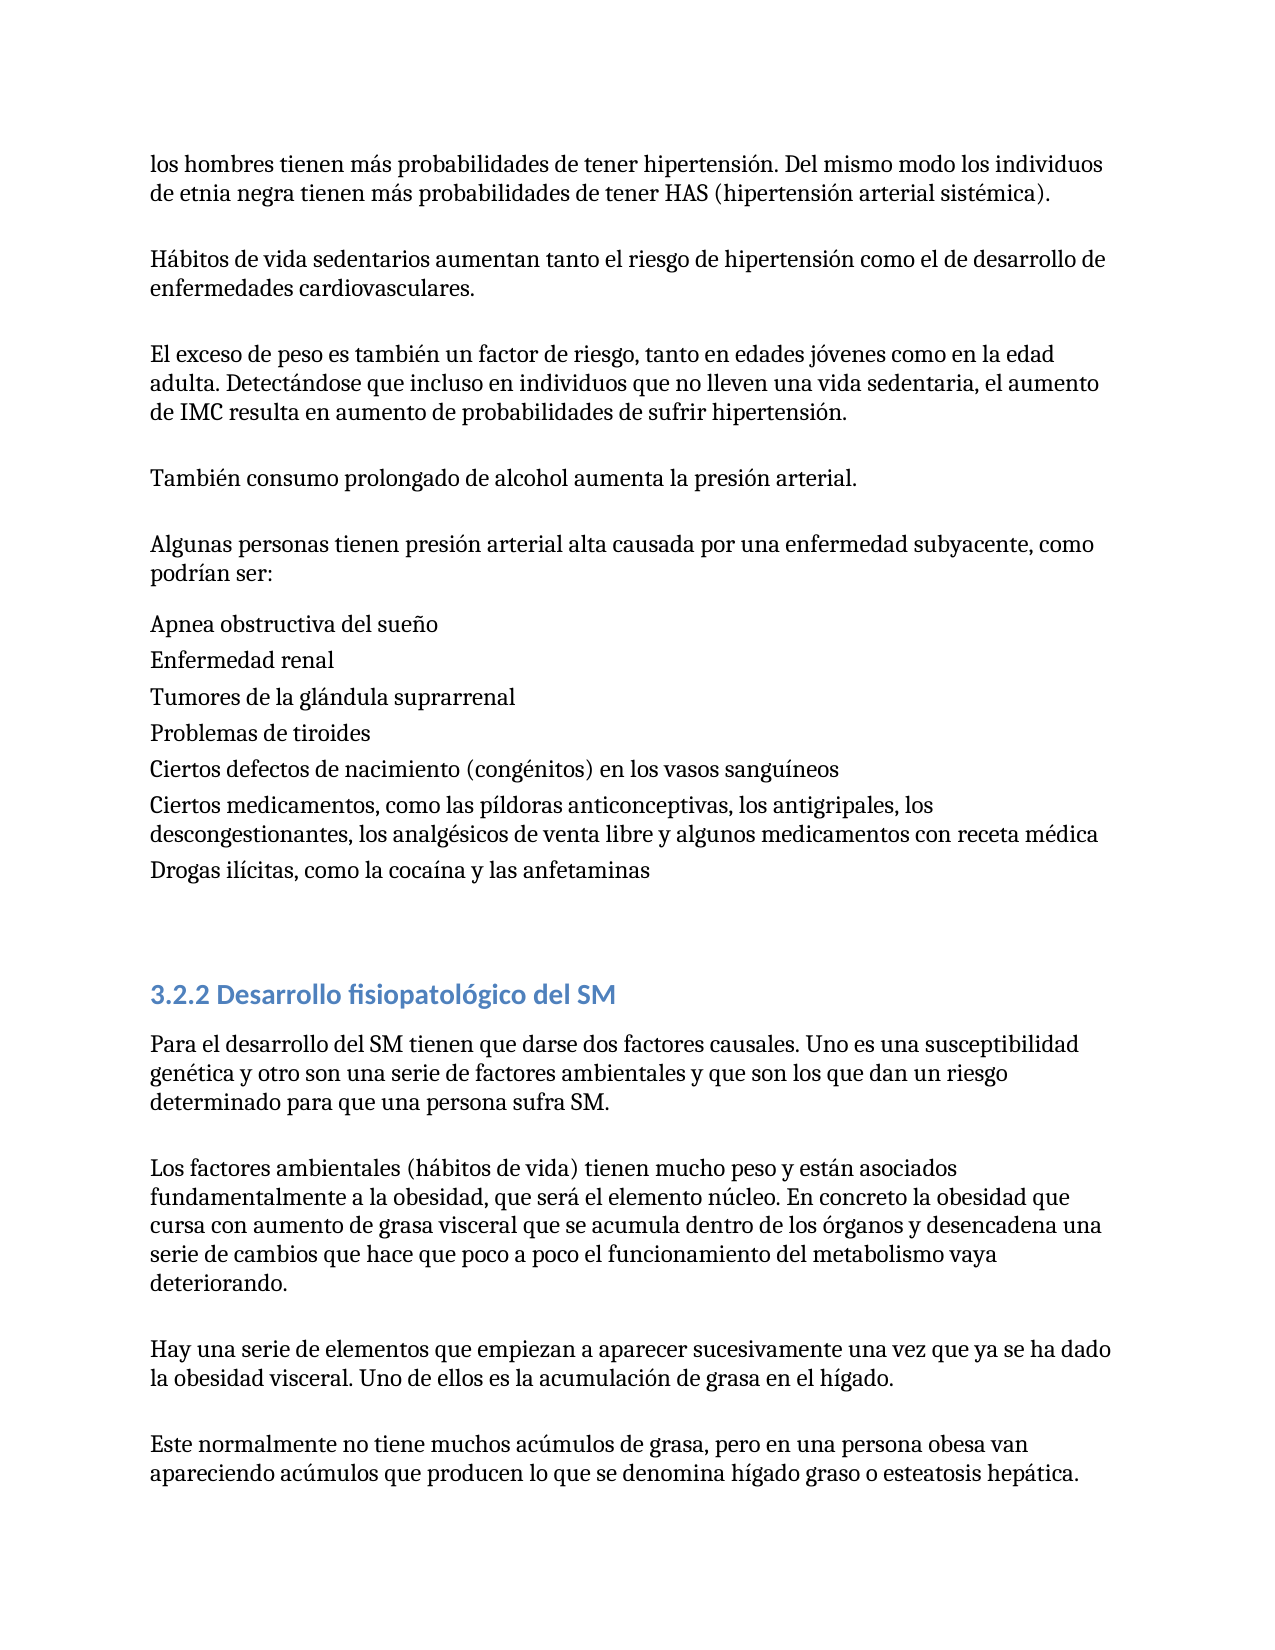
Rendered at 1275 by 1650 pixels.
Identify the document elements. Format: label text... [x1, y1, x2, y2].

text Drogas ilícitas, como la cocaína y las anfetaminas [150, 856, 1125, 885]
text Tumores de la glándula suprarrenal [150, 682, 1125, 711]
text Ciertos medicamentos, como las píldoras anticonceptivas, los antigripales, los descongestionantes, los analgésicos de venta libre y algunos medicamentos con receta médica [150, 791, 1125, 849]
text Los factores ambientales (hábitos de vida) tienen mucho peso y están asociados fundamentalmente a la obesidad, que será el elemento núcleo. En concreto la obesidad que cursa con aumento de grasa visceral que se acumula dentro de los órganos y desencadena una serie de cambios que hace que poco a poco el funcionamiento del metabolismo vaya deteriorando. [150, 1154, 1125, 1298]
text Problemas de tiroides [150, 719, 1125, 747]
text Este normalmente no tiene muchos acúmulos de grasa, pero en una persona obesa van apareciendo acúmulos que producen lo que se denomina hígado graso o esteatosis hepática. [150, 1430, 1125, 1488]
text El exceso de peso es también un factor de riesgo, tanto en edades jóvenes como en la edad adulta. Detectándose que incluso en individuos que no lleven una vida sedentaria, el aumento de IMC resulta en aumento de probabilidades de sufrir hipertensión. [150, 340, 1125, 426]
text Hay una serie de elementos que empiezan a aparecer sucesivamente una vez que ya se ha dado la obesidad visceral. Uno de ellos es la acumulación de grasa en el hígado. [150, 1335, 1125, 1393]
subtitle 3.2.2 Desarrollo fisiopatológico del SM [150, 976, 1125, 1011]
text También consumo prolongado de alcohol aumenta la presión arterial. [150, 464, 1125, 492]
text los hombres tienen más probabilidades de tener hipertensión. Del mismo modo los individuos de etnia negra tienen más probabilidades de tener HAS (hipertensión arterial sistémica). [150, 150, 1125, 207]
text Enfermedad renal [150, 646, 1125, 675]
text Algunas personas tienen presión arterial alta causada por una enfermedad subyacente, como podrían ser: [150, 530, 1125, 587]
text Ciertos defectos de nacimiento (congénitos) en los vasos sanguíneos [150, 755, 1125, 784]
text Para el desarrollo del SM tienen que darse dos factores causales. Uno es una susceptibilidad genética y otro son una serie de factores ambientales y que son los que dan un riesgo determinado para que una persona sufra SM. [150, 1030, 1125, 1116]
text Apnea obstructiva del sueño [150, 610, 1125, 639]
text Hábitos de vida sedentarios aumentan tanto el riesgo de hipertensión como el de desarrollo de enfermedades cardiovasculares. [150, 245, 1125, 302]
